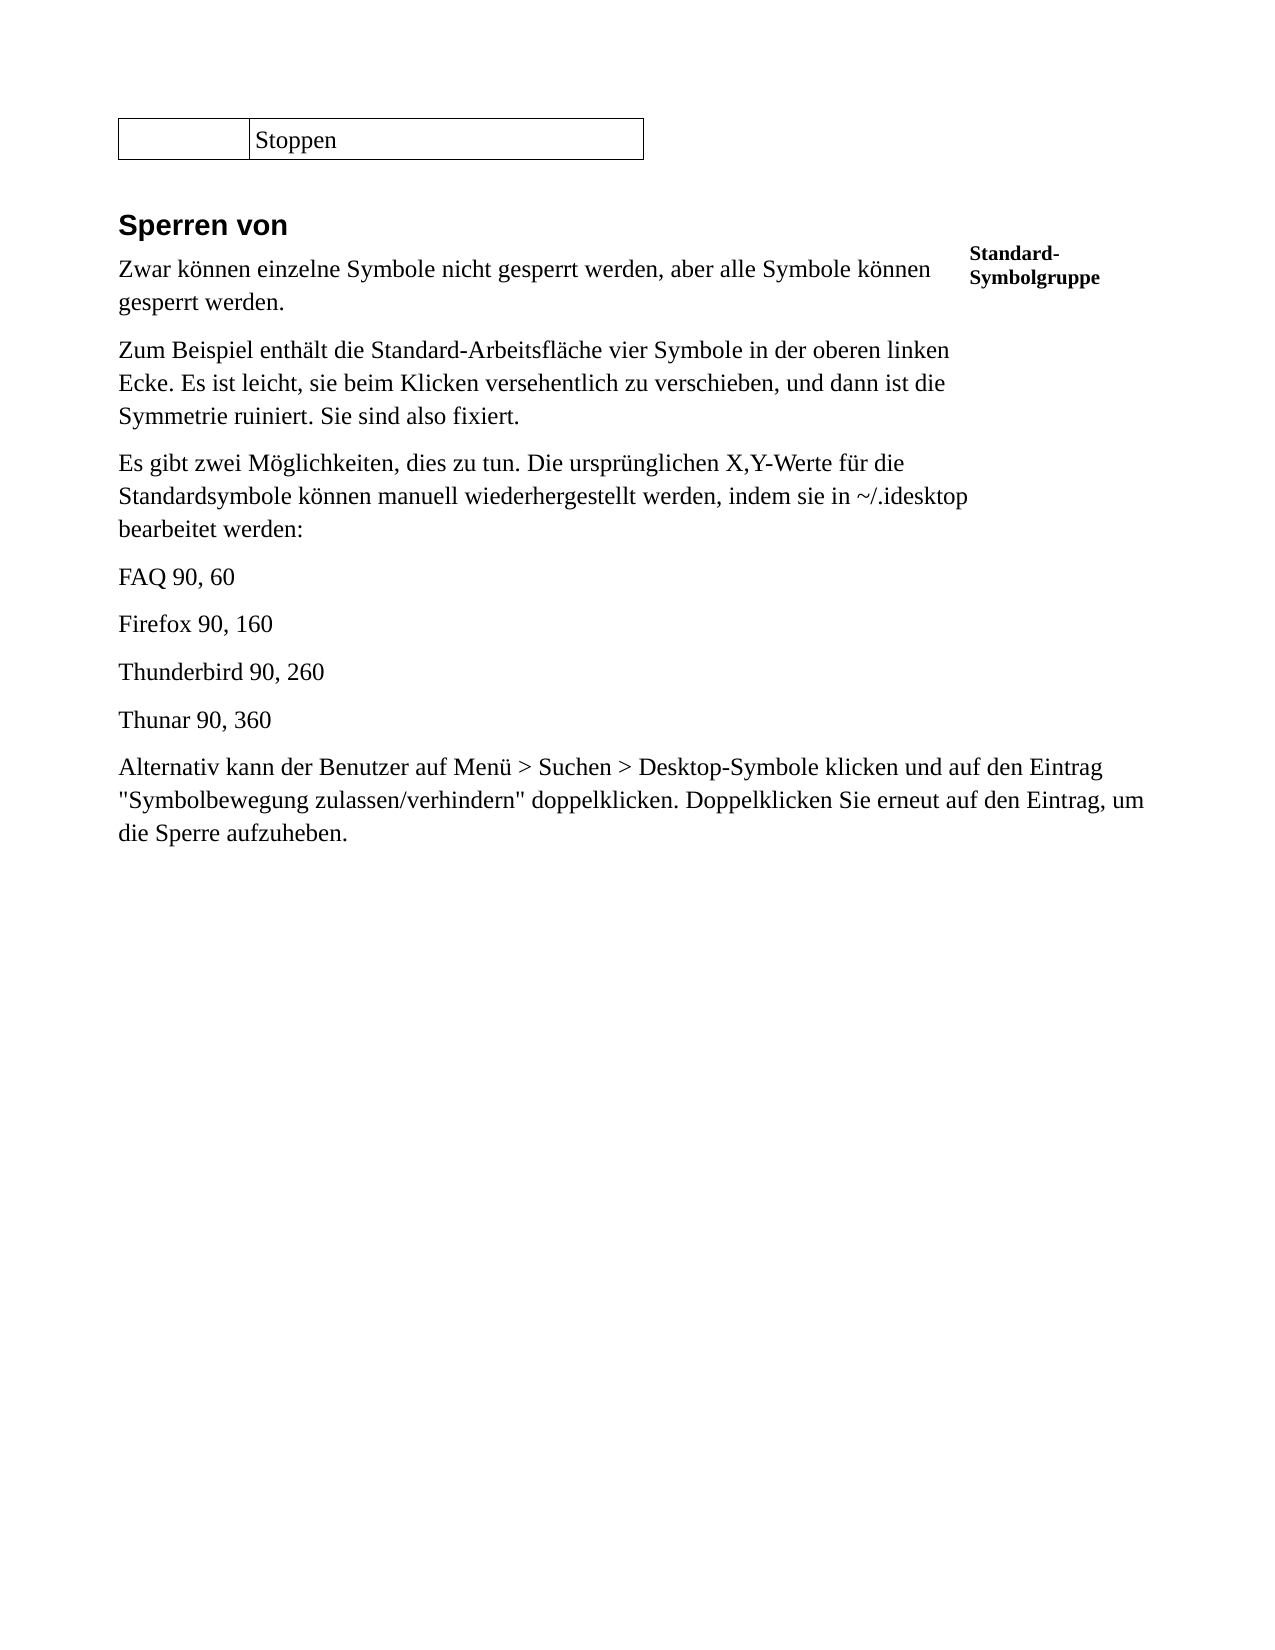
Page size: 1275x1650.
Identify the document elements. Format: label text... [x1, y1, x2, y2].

table_cell Stoppen [250, 119, 643, 159]
table_cell [119, 119, 249, 159]
subtitle Sperren von [118, 208, 1157, 242]
text Zwar können einzelne Symbole nicht gesperrt werden, aber alle Symbole können gesperrt werden. [118, 254, 1157, 316]
text Firefox 90, 160 [118, 609, 1157, 638]
text FAQ 90, 60 [118, 562, 1157, 591]
text Thunderbird 90, 260 [118, 657, 1157, 686]
text Zum Beispiel enthält die Standard-Arbeitsfläche vier Symbole in der oberen linken Ecke. Es ist leicht, sie beim Klicken versehentlich zu verschieben, und dann ist die Symmetrie ruiniert. Sie sind also fixiert. [118, 335, 1157, 429]
text Thunar 90, 360 [118, 705, 1157, 733]
text Alternativ kann der Benutzer auf Menü > Suchen > Desktop-Symbole klicken und auf den Eintrag "Symbolbewegung zulassen/verhindern" doppelklicken. Doppelklicken Sie erneut auf den Eintrag, um die Sperre aufzuheben. [118, 752, 1157, 847]
text Es gibt zwei Möglichkeiten, dies zu tun. Die ursprünglichen X,Y-Werte für die Standardsymbole können manuell wiederhergestellt werden, indem sie in ~/.idesktop bearbeitet werden: [118, 448, 1157, 543]
